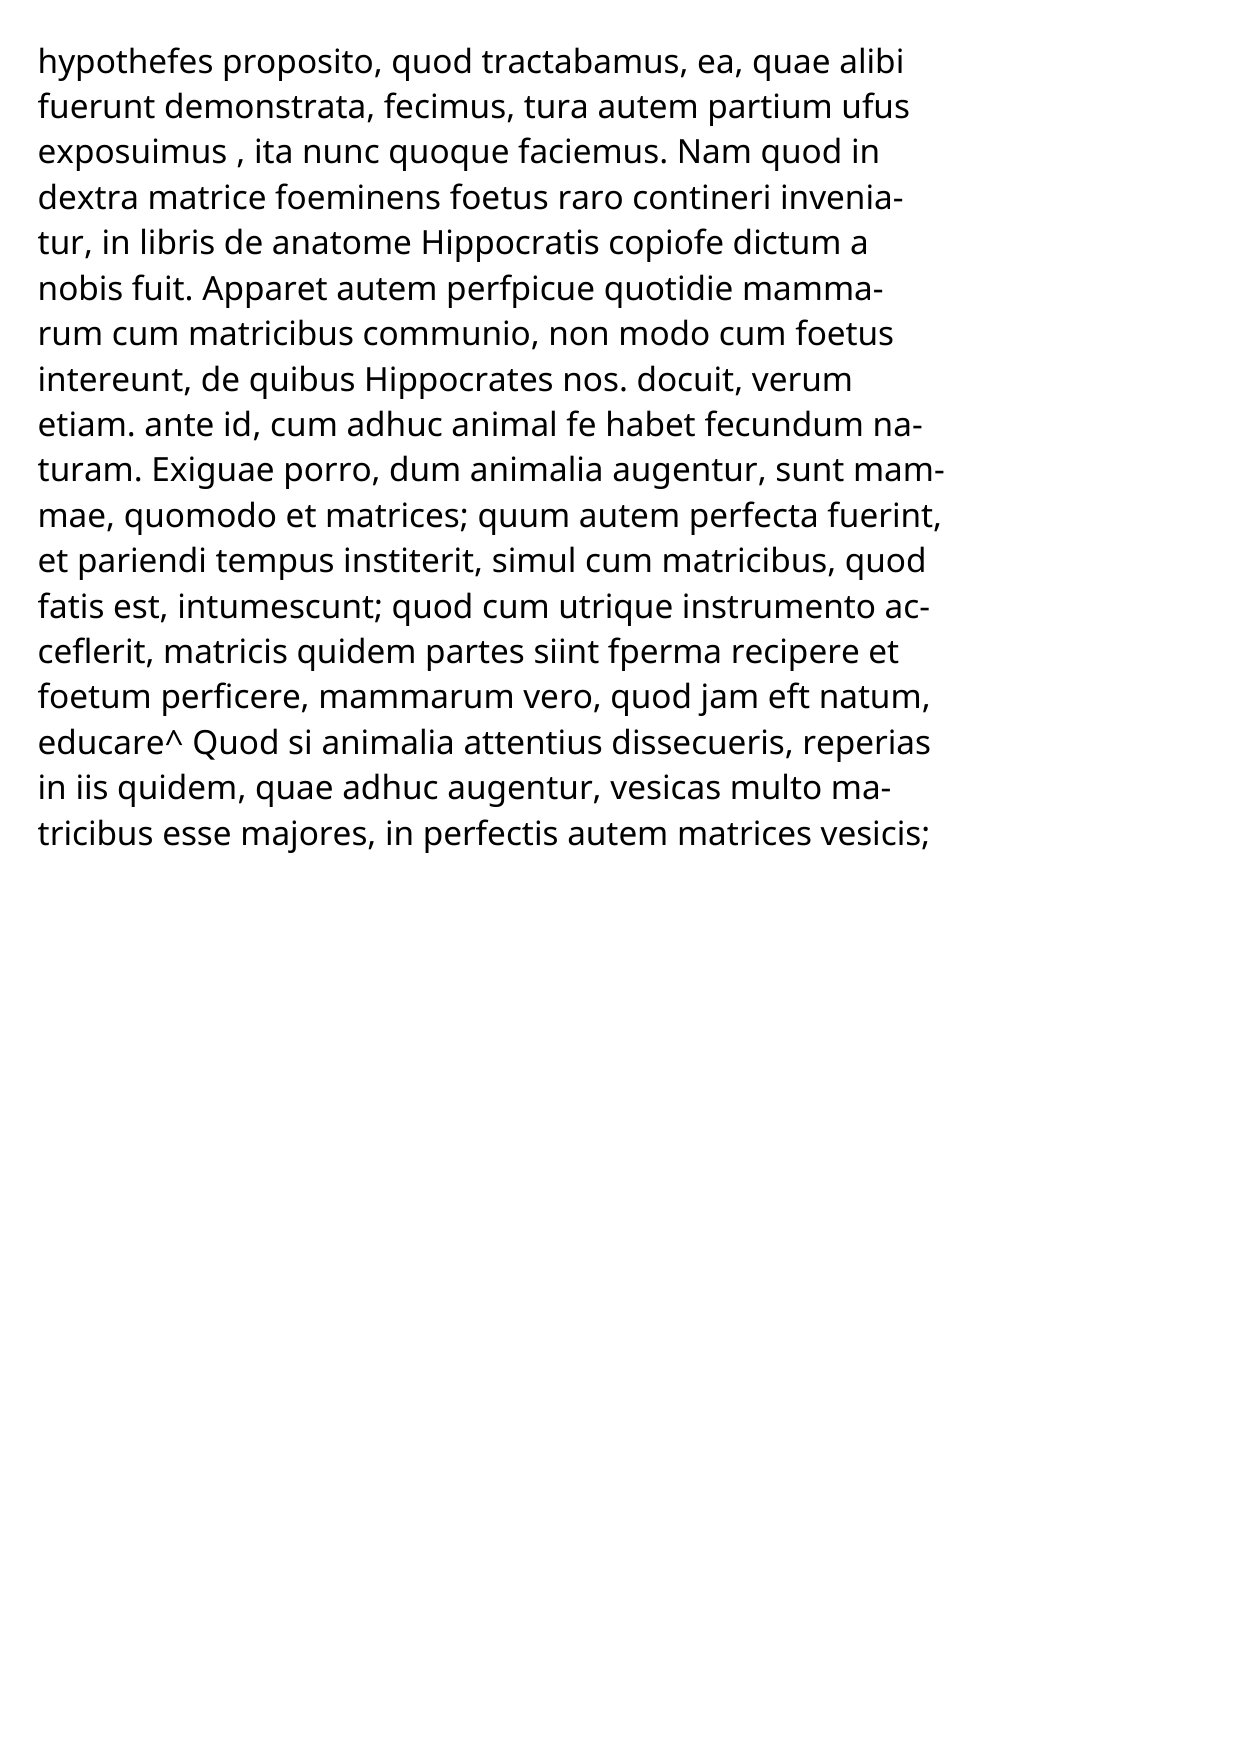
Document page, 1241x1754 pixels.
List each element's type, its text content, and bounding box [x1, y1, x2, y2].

text hypothefes proposito, quod tractabamus, ea, quae alibi fuerunt demonstrata, fecimus, tura autem partium ufus exposuimus , ita nunc quoque faciemus. Nam quod in dextra matrice foeminens foetus raro contineri invenia- tur, in libris de anatome Hippocratis copiofe dictum a nobis fuit. Apparet autem perfpicue quotidie mamma- rum cum matricibus communio, non modo cum foetus intereunt, de quibus Hippocrates nos. docuit, verum etiam. ante id, cum adhuc animal fe habet fecundum na- turam. Exiguae porro, dum animalia augentur, sunt mam- mae, quomodo et matrices; quum autem perfecta fuerint, et pariendi tempus institerit, simul cum matricibus, quod fatis est, intumescunt; quod cum utrique instrumento ac- ceflerit, matricis quidem partes siint fperma recipere et foetum perficere, mammarum vero, quod jam eft natum, educare^ Quod si animalia attentius dissecueris, reperias in iis quidem, quae adhuc augentur, vesicas multo ma- tricibus esse majores, in perfectis autem matrices vesicis; [37, 37, 1203, 855]
